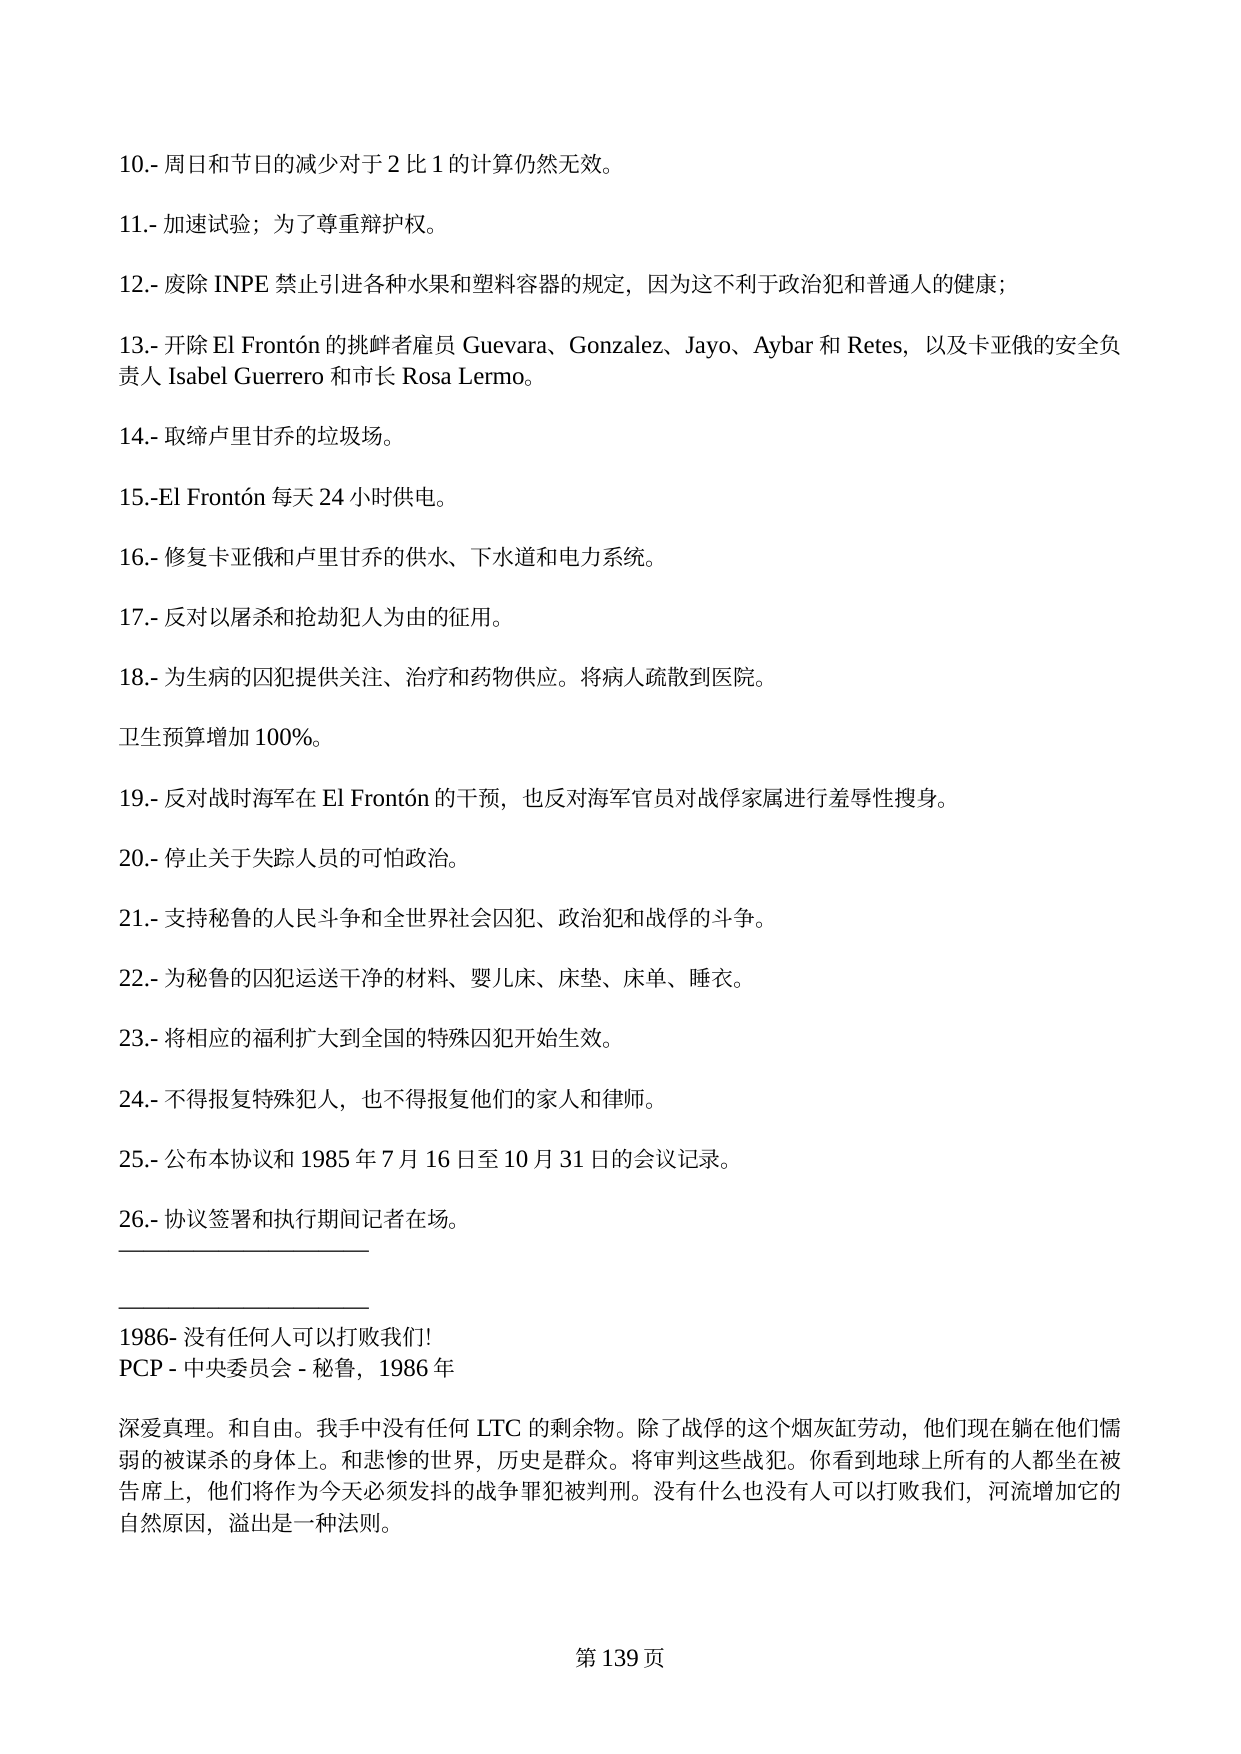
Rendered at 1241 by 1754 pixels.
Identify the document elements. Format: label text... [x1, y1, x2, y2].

text 20.- 停止关于失踪人员的可怕政治。 [118, 841, 1122, 872]
text 22.- 为秘鲁的囚犯运送干净的材料、婴儿床、床垫、床单、睡衣。 [118, 961, 1122, 993]
text PCP - 中央委员会 - 秘鲁，1986年 [118, 1351, 1122, 1383]
text 19.- 反对战时海军在El Frontón的干预，也反对海军官员对战俘家属进行羞辱性搜身。 [118, 781, 1122, 812]
text 21.- 支持秘鲁的人民斗争和全世界社会囚犯、政治犯和战俘的斗争。 [118, 901, 1122, 933]
text 12.- 废除 INPE 禁止引进各种水果和塑料容器的规定，因为这不利于政治犯和普通人的健康； [118, 268, 1122, 299]
text 26.- 协议签署和执行期间记者在场。 [118, 1202, 1122, 1234]
text 14.- 取缔卢里甘乔的垃圾场。 [118, 419, 1122, 451]
text 1986- 没有任何人可以打败我们！ [118, 1320, 1122, 1351]
text 10.- 周日和节日的减少对于2比1的计算仍然无效。 [118, 147, 1122, 179]
text —————————— [118, 1291, 1122, 1320]
text 23.- 将相应的福利扩大到全国的特殊囚犯开始生效。 [118, 1022, 1122, 1053]
text 25.- 公布本协议和1985年7月16日至10月31日的会议记录。 [118, 1142, 1122, 1173]
text —————————— [118, 1234, 1122, 1262]
text 13.- 开除El Frontón的挑衅者雇员 Guevara、Gonzalez、Jayo、Aybar 和 Retes，以及卡亚俄的安全负责人 Isabel Guerrero 和市长 Rosa Lermo。 [118, 328, 1122, 391]
text 15.-El Frontón每天24小时供电。 [118, 480, 1122, 511]
text 11.- 加速试验；为了尊重辩护权。 [118, 207, 1122, 239]
text 16.- 修复卡亚俄和卢里甘乔的供水、下水道和电力系统。 [118, 540, 1122, 571]
text 卫生预算增加100%。 [118, 721, 1122, 752]
text 18.- 为生病的囚犯提供关注、治疗和药物供应。将病人疏散到医院。 [118, 660, 1122, 692]
text 17.- 反对以屠杀和抢劫犯人为由的征用。 [118, 600, 1122, 632]
text 24.- 不得报复特殊犯人，也不得报复他们的家人和律师。 [118, 1082, 1122, 1113]
text 深爱真理。和自由。我手中没有任何 LTC 的剩余物。除了战俘的这个烟灰缸劳动，他们现在躺在他们懦弱的被谋杀的身体上。和悲惨的世界，历史是群众。将审判这些战犯。你看到地球上所有的人都坐在被告席上，他们将作为今天必须发抖的战争罪犯被判刑。没有什么也没有人可以打败我们，河流增加它的自然原因，溢出是一种法则。 [118, 1412, 1122, 1537]
